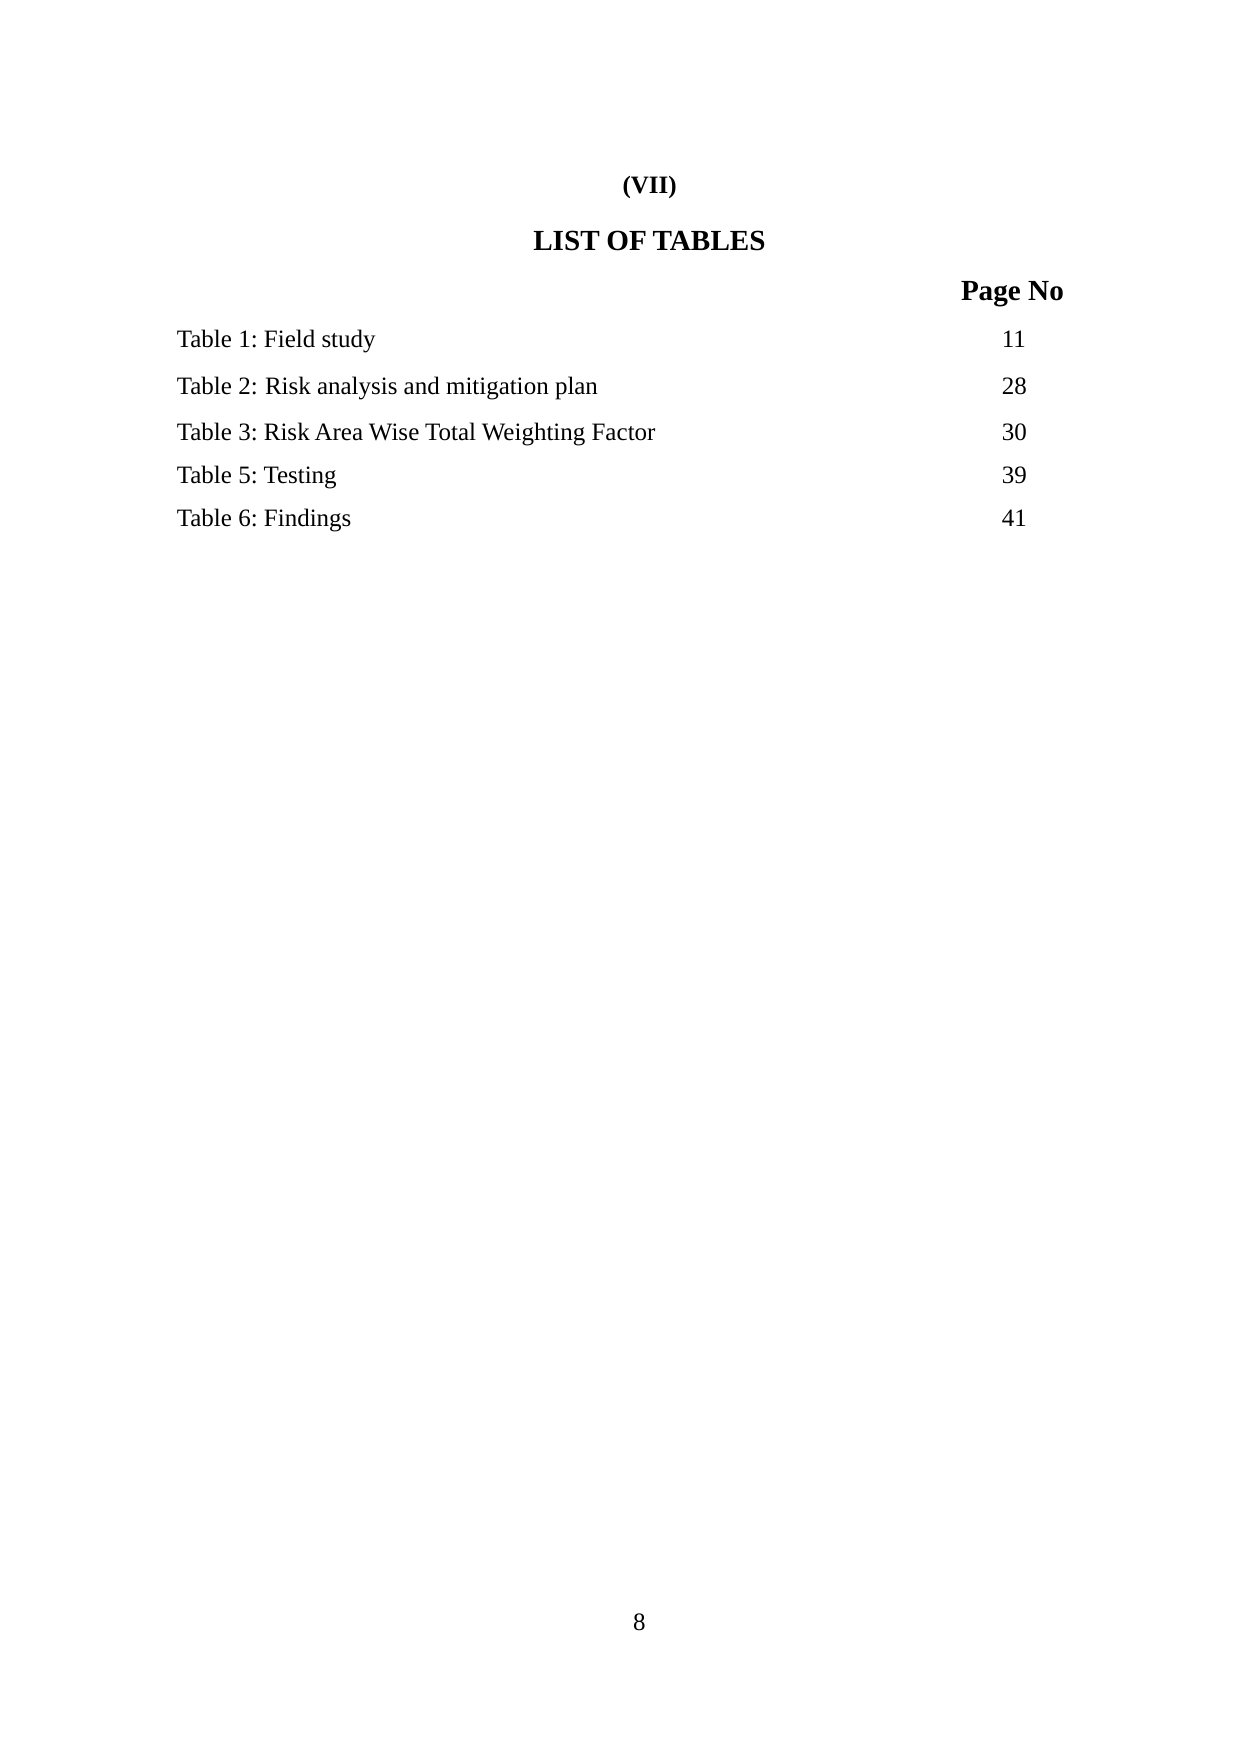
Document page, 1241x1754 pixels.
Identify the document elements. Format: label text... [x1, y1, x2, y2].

text Table 6: Findings 41 [177, 503, 1122, 532]
text Page No [177, 273, 1122, 307]
text (VII) [177, 170, 1122, 199]
text Table 3: Risk Area Wise Total Weighting Factor 30 [177, 417, 1122, 446]
text LIST OF TABLES [177, 223, 1122, 257]
text Table 2: Risk analysis and mitigation plan 28 [177, 367, 1122, 401]
text Table 1: Field study 11 [177, 324, 1122, 353]
text Table 5: Testing 39 [177, 460, 1122, 489]
